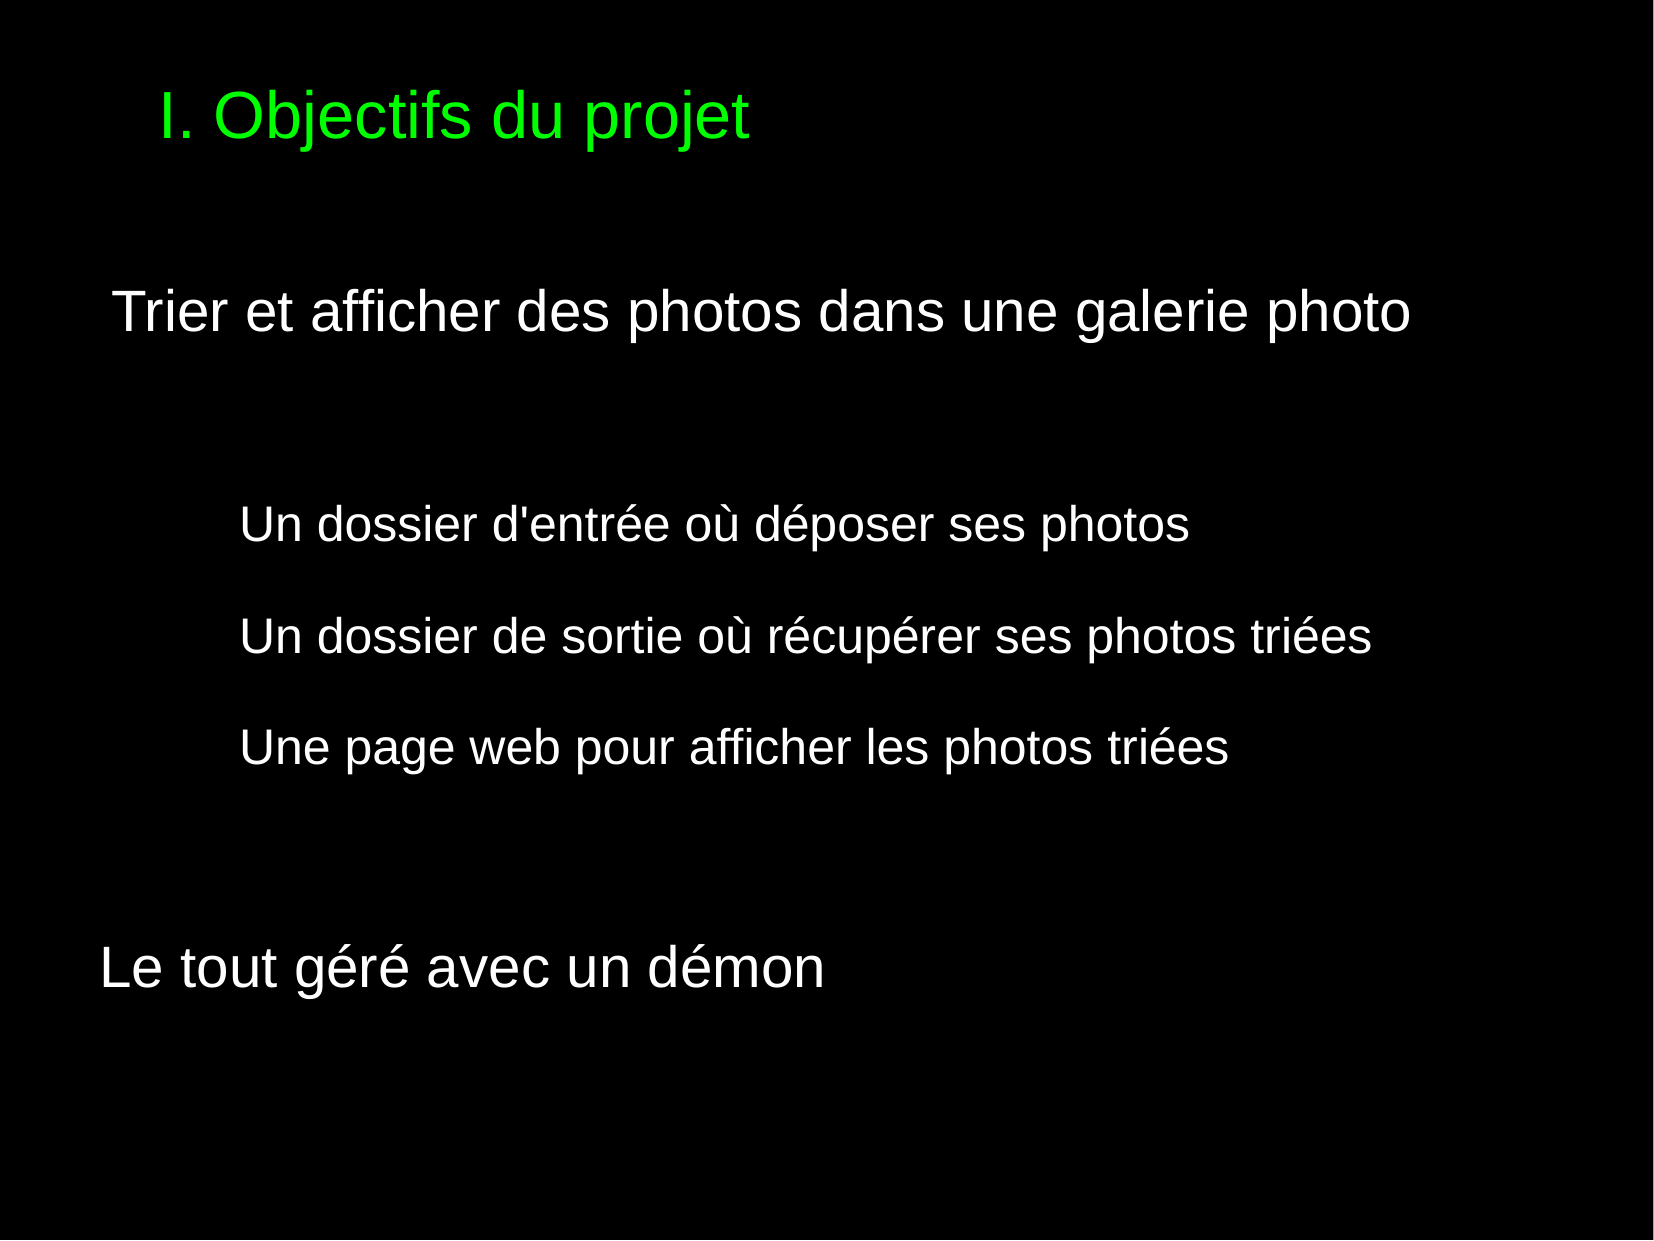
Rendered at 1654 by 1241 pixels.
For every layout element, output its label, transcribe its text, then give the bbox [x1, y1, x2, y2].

text_box Trier et afficher des photos dans une galerie photo [96, 271, 1430, 352]
text_box I. Objectifs du projet [143, 70, 768, 161]
text_box Le tout géré avec un démon [84, 927, 843, 1008]
text_box Un dossier d'entrée où déposer ses photos Un dossier de sortie où récupérer ses photos triées Une page web pour afficher les photos triées [224, 489, 1389, 839]
